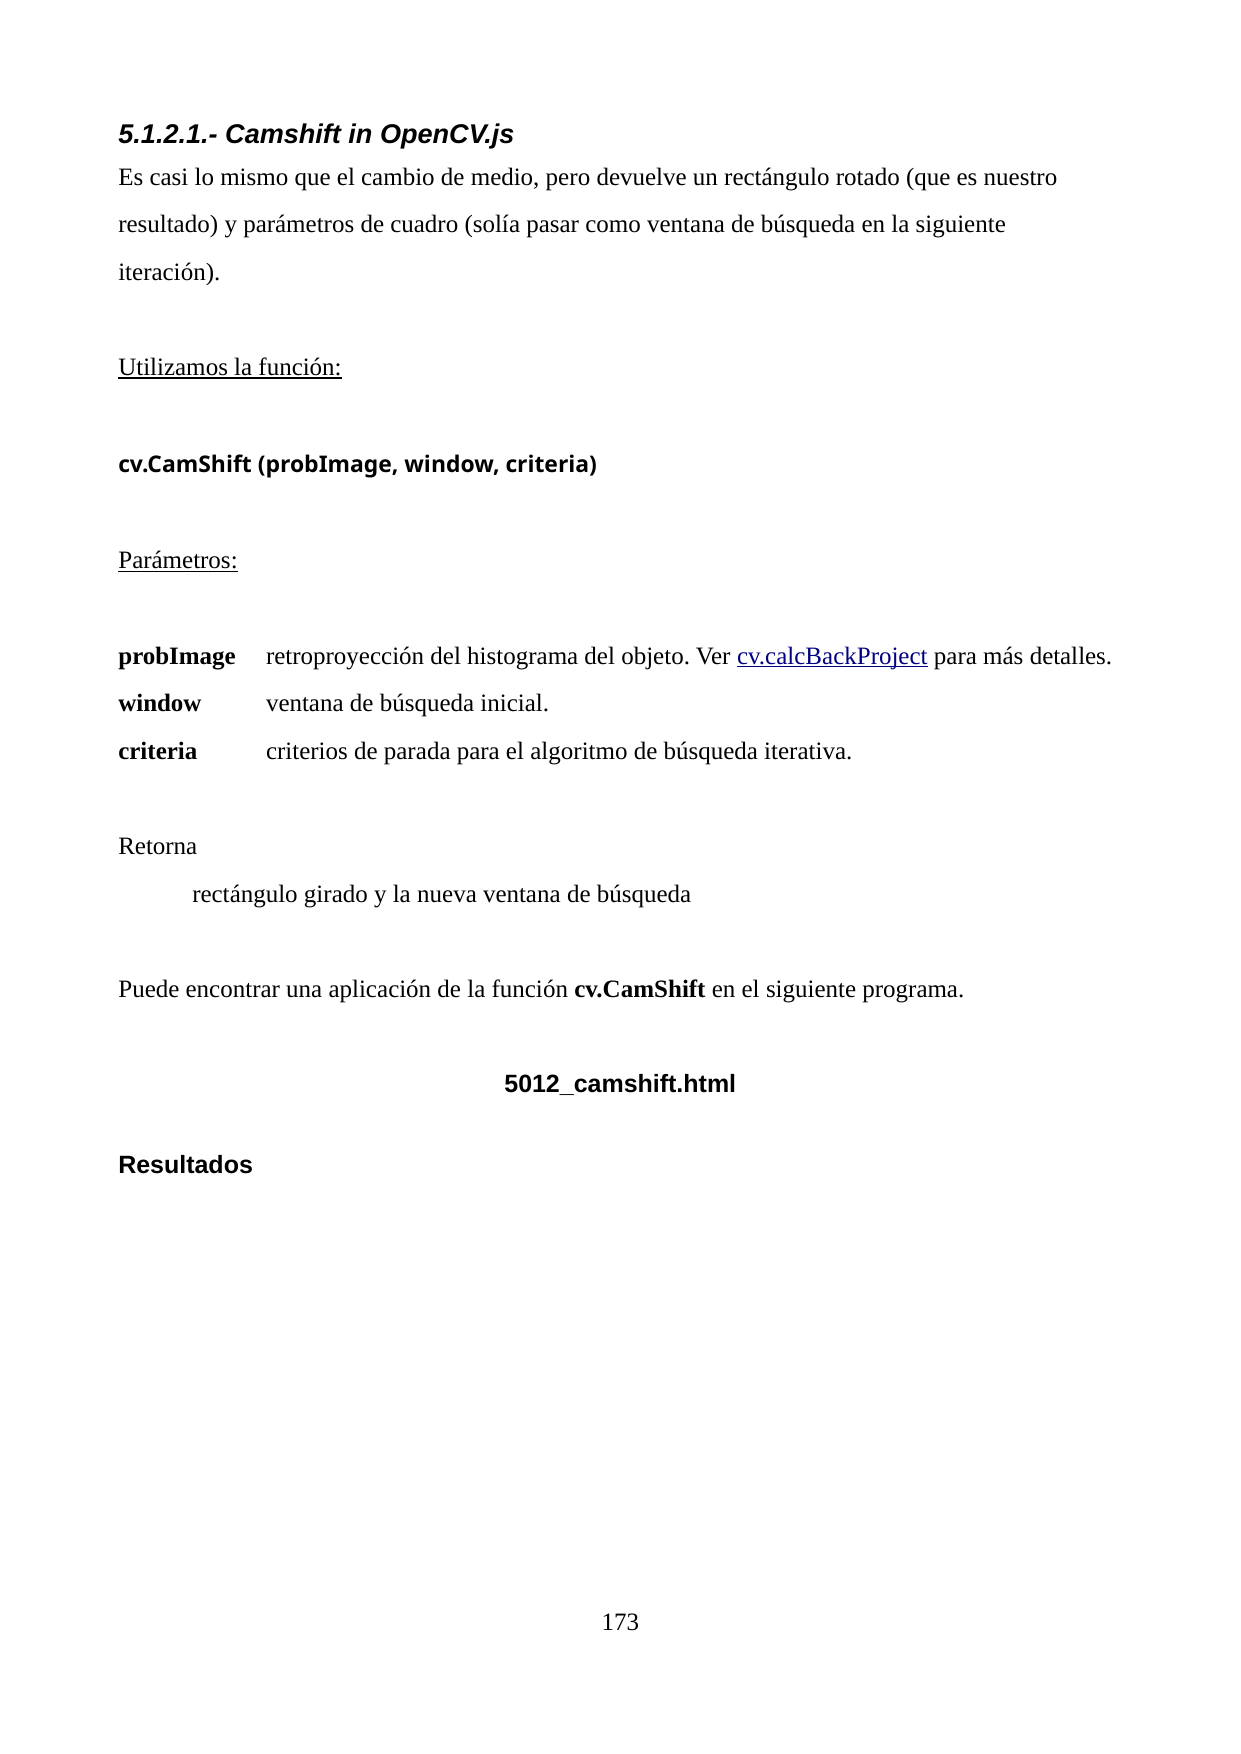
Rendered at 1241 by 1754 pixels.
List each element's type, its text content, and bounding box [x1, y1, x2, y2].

text Puede encontrar una aplicación de la función cv.CamShift en el siguiente programa. [118, 974, 1122, 1003]
text Parámetros: [118, 546, 1122, 574]
text rectángulo girado y la nueva ventana de búsqueda [118, 879, 1122, 908]
text Resultados [118, 1149, 1122, 1178]
text cv.CamShift (probImage, window, criteria) [118, 447, 1122, 479]
text probImage retroproyección del histograma del objeto. Ver cv.calcBackProject para más detalles. [118, 641, 1122, 669]
text iteración). [118, 257, 1122, 286]
text Utilizamos la función: [118, 352, 1122, 381]
text Es casi lo mismo que el cambio de medio, pero devuelve un rectángulo rotado (que es nuestro [118, 162, 1122, 191]
text window ventana de búsqueda inicial. [118, 688, 1122, 717]
text Retorna [118, 831, 1122, 860]
text resultado) y parámetros de cuadro (solía pasar como ventana de búsqueda en la siguiente [118, 209, 1122, 238]
text 5012_camshift.html [118, 1069, 1122, 1098]
text criteria criterios de parada para el algoritmo de búsqueda iterativa. [118, 736, 1122, 765]
subtitle Camshift in OpenCV.js [118, 118, 1122, 149]
